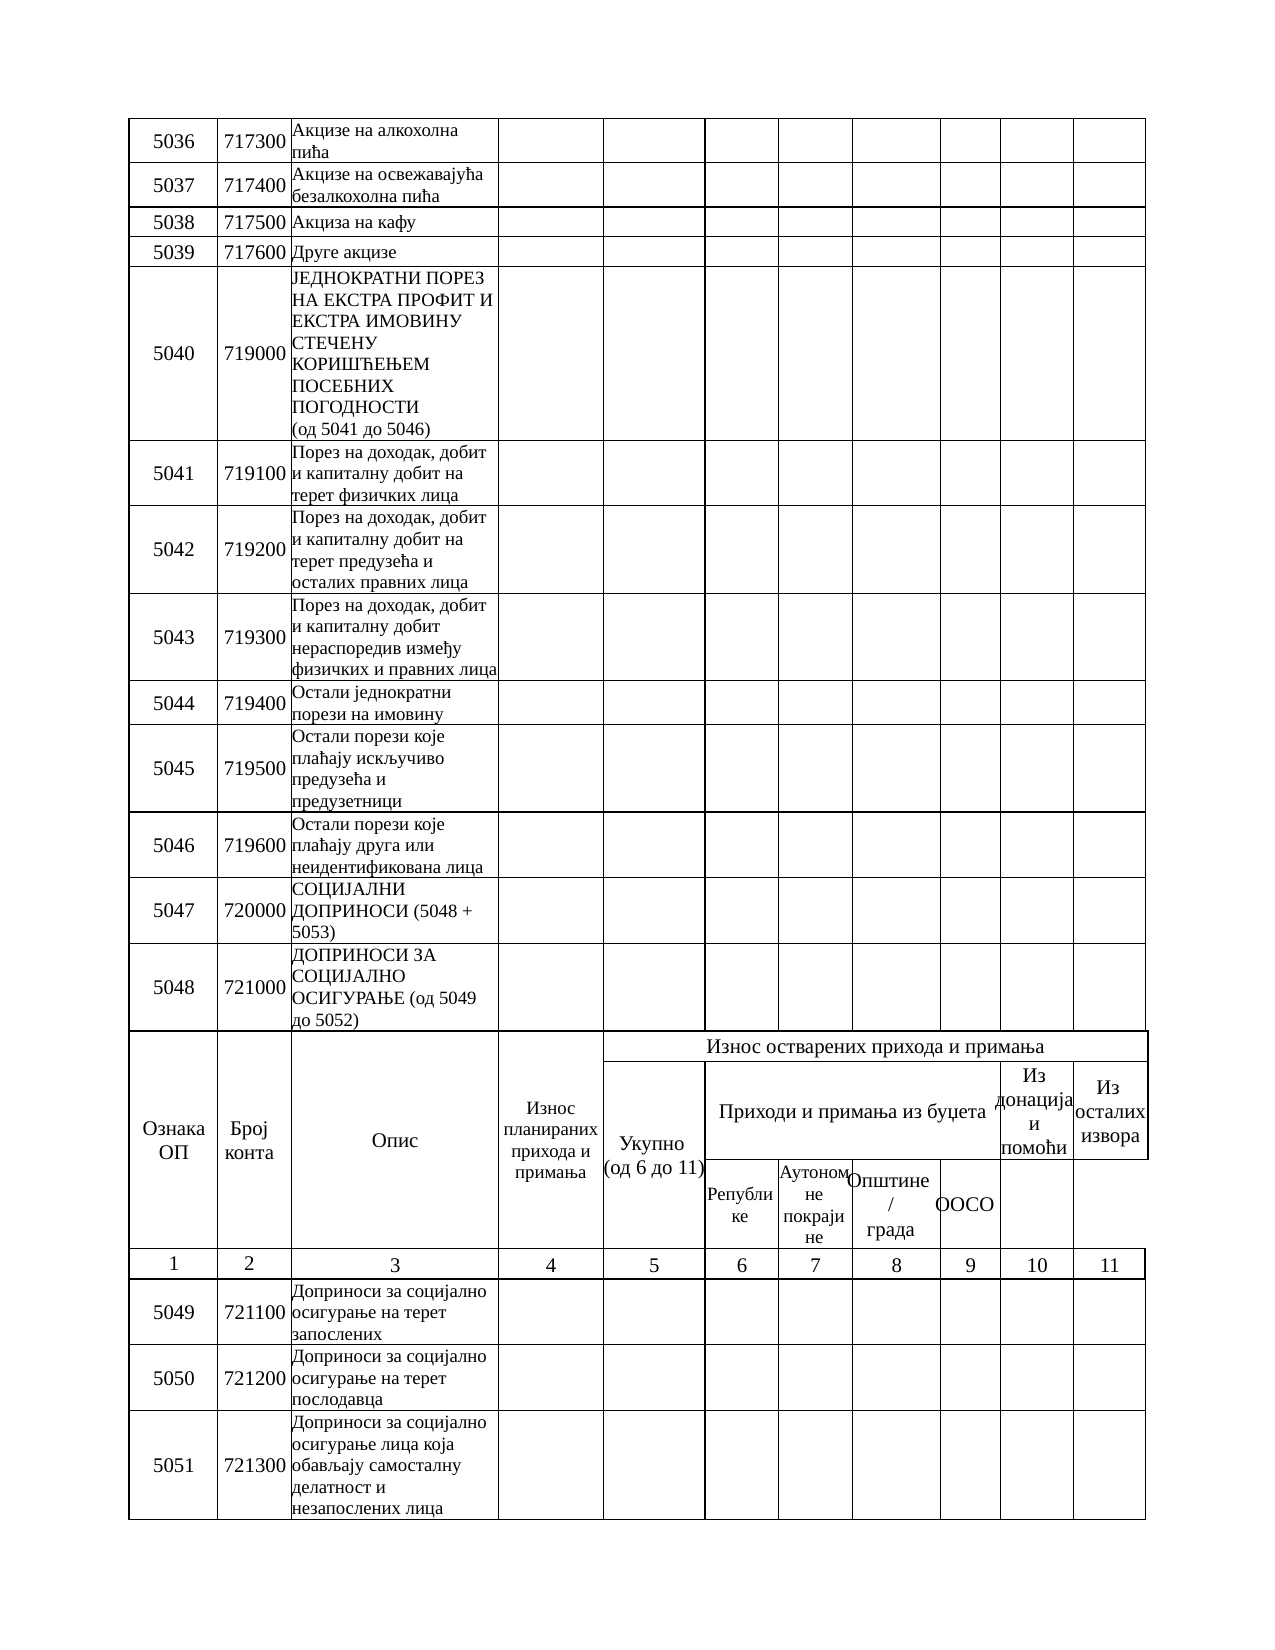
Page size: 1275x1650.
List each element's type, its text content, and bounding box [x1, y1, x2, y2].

table_cell 0 [1074, 594, 1145, 680]
table_cell Број конта [218, 1032, 291, 1248]
table_cell 0 [779, 506, 852, 593]
table_cell 0 [941, 725, 1000, 811]
table_cell 5044 [130, 681, 217, 724]
table_cell 0 [853, 267, 940, 439]
table_cell 719500 [218, 725, 291, 811]
table_cell 0 [853, 119, 940, 162]
table_cell 9 [941, 1249, 1000, 1277]
table_cell 8 [853, 1249, 940, 1277]
table_cell 3 [292, 1249, 498, 1277]
table_cell [1074, 1185, 1170, 1248]
table_cell 5042 [130, 506, 217, 593]
table_cell Акциза на кафу [292, 208, 498, 236]
table_cell [1146, 118, 1275, 162]
table_cell 0 [706, 725, 778, 811]
table_cell 0 [499, 944, 603, 1030]
table_cell Аутономне покраји не [779, 1160, 852, 1248]
table_cell 0 [779, 1280, 852, 1344]
table_cell Износ планираних прихода и примања [499, 1032, 603, 1248]
table_cell [1217, 1185, 1241, 1248]
table_cell 0 [853, 1280, 940, 1344]
table_cell 0 [1001, 237, 1073, 266]
table_cell 5043 [130, 594, 217, 680]
table_cell 0 [706, 1411, 778, 1519]
table_cell 5 [604, 1249, 704, 1277]
table_cell 0 [853, 813, 940, 877]
table_cell 0 [499, 725, 603, 811]
table_cell 0 [1074, 267, 1145, 439]
table_cell 0 [779, 681, 852, 724]
table_cell 0 [941, 681, 1000, 724]
table_cell 0 [604, 681, 704, 724]
table_cell 5041 [130, 441, 217, 505]
table_cell Приходи и примања из буџета [706, 1062, 1000, 1159]
table_cell 0 [706, 119, 778, 162]
table_cell Ознака ОП [130, 1032, 217, 1248]
table_cell 5036 [130, 119, 217, 162]
table_cell 0 [604, 1345, 704, 1410]
table_cell [1146, 440, 1275, 505]
table_cell 0 [706, 594, 778, 680]
table_cell 721100 [218, 1280, 291, 1344]
table_cell 0 [1074, 506, 1145, 593]
table_cell 0 [706, 681, 778, 724]
table_cell 0 [1074, 441, 1145, 505]
table_cell [1170, 1185, 1217, 1248]
table_cell Из донација и помоћи [1001, 1062, 1073, 1159]
table_cell 0 [1001, 208, 1073, 236]
table_cell ДОПРИНОСИ ЗА СОЦИЈАЛНО ОСИГУРАЊЕ (од 5049 до 5052) [292, 944, 498, 1030]
table_cell Акцизе на алкохолна пића [292, 119, 498, 162]
table_cell 0 [779, 208, 852, 236]
table_cell 0 [499, 681, 603, 724]
table_cell 0 [1001, 594, 1073, 680]
table_cell 0 [1001, 1345, 1073, 1410]
table_cell 5037 [130, 163, 217, 206]
table_cell 0 [779, 725, 852, 811]
table_cell 0 [499, 1345, 603, 1410]
table_cell 0 [853, 208, 940, 236]
table_cell 5046 [130, 813, 217, 877]
table_cell 0 [853, 944, 940, 1030]
table_cell 721200 [218, 1345, 291, 1410]
table_cell Укупно (од 6 до 11) [604, 1062, 704, 1248]
table_cell 5045 [130, 725, 217, 811]
table_cell 5047 [130, 878, 217, 943]
table_cell 0 [604, 267, 704, 439]
table_cell 0 [779, 944, 852, 1030]
table_cell 0 [604, 237, 704, 266]
table_cell 0 [941, 944, 1000, 1030]
table_cell 0 [706, 237, 778, 266]
table_cell 0 [1001, 267, 1073, 439]
table_cell Остали порези које плаћају искључиво предузећа и предузетници [292, 725, 498, 811]
table_cell 0 [941, 163, 1000, 206]
table_cell 6 [706, 1249, 778, 1277]
table_cell [1146, 1410, 1275, 1519]
table_cell 0 [853, 878, 940, 943]
table_cell 0 [706, 813, 778, 877]
table_cell 0 [1074, 119, 1145, 162]
table_cell 0 [853, 441, 940, 505]
table_cell 0 [853, 506, 940, 593]
table_cell 0 [941, 237, 1000, 266]
table_cell [1146, 505, 1275, 593]
table_cell [1217, 1159, 1241, 1185]
table_cell 717400 [218, 163, 291, 206]
table_cell 5040 [130, 267, 217, 439]
table_cell 0 [779, 119, 852, 162]
table_cell 0 [1074, 1411, 1145, 1519]
table_cell 0 [604, 944, 704, 1030]
table_cell 0 [853, 1345, 940, 1410]
table_cell 0 [853, 1411, 940, 1519]
table_cell 0 [941, 119, 1000, 162]
table_cell 0 [779, 594, 852, 680]
table_cell Акцизе на освежавајућа безалкохолна пића [292, 163, 498, 206]
table_cell [1241, 1159, 1275, 1185]
table_cell СОЦИЈАЛНИ ДОПРИНОСИ (5048 + 5053) [292, 878, 498, 943]
table_cell 0 [499, 208, 603, 236]
table_cell [1146, 680, 1275, 724]
table_cell 0 [1074, 208, 1145, 236]
table_cell 0 [779, 813, 852, 877]
table_cell Доприноси за социјално осигурање на терет запослених [292, 1280, 498, 1344]
table_cell 0 [499, 441, 603, 505]
table_cell 0 [499, 506, 603, 593]
table_cell 0 [779, 237, 852, 266]
table_cell 0 [499, 267, 603, 439]
table_cell 0 [1074, 813, 1145, 877]
table_cell 0 [604, 1411, 704, 1519]
table_cell 0 [941, 267, 1000, 439]
table_cell [1146, 162, 1275, 206]
table_cell 5039 [130, 237, 217, 266]
table_cell 721300 [218, 1411, 291, 1519]
table_cell Остали порези које плаћају друга или неидентификована лица [292, 813, 498, 877]
table_cell 0 [604, 163, 704, 206]
table_cell 0 [1074, 1280, 1145, 1344]
table_cell 5048 [130, 944, 217, 1030]
table_cell 0 [853, 237, 940, 266]
table_cell 11 [1074, 1249, 1144, 1277]
table_cell 0 [1001, 725, 1073, 811]
table_cell 1 [130, 1249, 217, 1277]
table_cell 0 [706, 208, 778, 236]
table_cell 0 [1001, 506, 1073, 593]
table_cell 0 [779, 267, 852, 439]
table_cell 0 [706, 441, 778, 505]
table_cell 0 [853, 681, 940, 724]
table_cell 0 [1074, 681, 1145, 724]
table_cell 0 [1001, 878, 1073, 943]
table_cell 0 [604, 594, 704, 680]
table_cell 0 [499, 237, 603, 266]
table_cell Републике [706, 1160, 778, 1248]
table_cell 0 [941, 1411, 1000, 1519]
table_cell 0 [499, 163, 603, 206]
table_cell [1146, 877, 1275, 943]
table_cell 0 [941, 506, 1000, 593]
table_cell 0 [604, 813, 704, 877]
table_cell 5038 [130, 208, 217, 236]
table_cell Порез на доходак, добит и капиталну добит на терет предузећа и осталих правних лица [292, 506, 498, 593]
table_cell [1146, 1278, 1275, 1344]
table_cell 0 [853, 594, 940, 680]
table_cell 0 [779, 878, 852, 943]
table_cell 0 [853, 725, 940, 811]
table_cell 0 [941, 1280, 1000, 1344]
table_cell Из осталих извора [1074, 1062, 1147, 1159]
table_cell 0 [941, 878, 1000, 943]
table_cell [1149, 1061, 1275, 1159]
table_cell Доприноси за социјално осигурање лица која обављају самосталну делатност и незапослених лица [292, 1411, 498, 1519]
table_cell Остали једнократни порези на имовину [292, 681, 498, 724]
table_cell ООСО [941, 1160, 1000, 1248]
table_cell 7 [779, 1249, 852, 1277]
table_cell 0 [941, 813, 1000, 877]
table_cell 5050 [130, 1345, 217, 1410]
table_cell [1146, 1248, 1275, 1277]
table_cell Износ остварених прихода и примања [604, 1032, 1147, 1061]
table_cell 0 [499, 1280, 603, 1344]
table_cell 0 [1001, 1280, 1073, 1344]
table_cell Друге акцизе [292, 237, 498, 266]
table_cell 0 [706, 1280, 778, 1344]
table_cell 0 [706, 1345, 778, 1410]
table_cell [1074, 1159, 1170, 1185]
table_cell 4 [499, 1249, 603, 1277]
table_cell Доприноси за социјално осигурање на терет послодавца [292, 1345, 498, 1410]
table_cell 2 [218, 1249, 291, 1277]
table_cell 717600 [218, 237, 291, 266]
table_cell 0 [853, 163, 940, 206]
table_cell [1146, 943, 1275, 1030]
table_cell 0 [604, 119, 704, 162]
table_cell 0 [1074, 725, 1145, 811]
table_cell 0 [779, 163, 852, 206]
table_cell [1146, 1344, 1275, 1410]
table_cell [1146, 206, 1275, 236]
table_cell 0 [499, 878, 603, 943]
table_cell 0 [1001, 119, 1073, 162]
table_cell 0 [941, 1345, 1000, 1410]
table_cell 719200 [218, 506, 291, 593]
table_cell Општине / града [853, 1160, 940, 1248]
table_cell 0 [706, 944, 778, 1030]
table_cell 719000 [218, 267, 291, 439]
table_cell 719100 [218, 441, 291, 505]
table_cell 0 [779, 1345, 852, 1410]
table_cell 719300 [218, 594, 291, 680]
table_cell 719600 [218, 813, 291, 877]
table_cell 0 [1074, 1345, 1145, 1410]
table_cell 0 [499, 1411, 603, 1519]
table_cell 0 [604, 506, 704, 593]
table_cell 0 [941, 441, 1000, 505]
table_cell 0 [499, 594, 603, 680]
table_cell 0 [941, 208, 1000, 236]
table_cell 0 [1074, 878, 1145, 943]
table_cell 717300 [218, 119, 291, 162]
table_cell [1146, 811, 1275, 877]
table_cell 0 [706, 506, 778, 593]
table_cell [1146, 236, 1275, 266]
table_cell [1170, 1159, 1217, 1185]
table_cell 5049 [130, 1280, 217, 1344]
table_cell 0 [1001, 813, 1073, 877]
table_cell 0 [604, 725, 704, 811]
table_cell [1149, 1030, 1275, 1061]
table_cell 0 [1001, 163, 1073, 206]
table_cell 0 [1074, 944, 1145, 1030]
table_cell [1001, 1160, 1073, 1248]
table_cell 0 [1001, 944, 1073, 1030]
table_cell [1146, 593, 1275, 680]
table_cell 0 [499, 119, 603, 162]
table_cell 0 [1001, 441, 1073, 505]
table_cell 0 [1001, 681, 1073, 724]
table_cell 720000 [218, 878, 291, 943]
table_cell 721000 [218, 944, 291, 1030]
table_cell [1241, 1185, 1275, 1248]
table_cell 0 [604, 208, 704, 236]
table_cell 0 [779, 441, 852, 505]
table_cell 0 [706, 878, 778, 943]
table_cell 0 [706, 163, 778, 206]
table_cell 10 [1001, 1249, 1073, 1277]
table_cell 0 [499, 813, 603, 877]
table_cell [1146, 724, 1275, 811]
table_cell 0 [779, 1411, 852, 1519]
table_cell 0 [604, 878, 704, 943]
table_cell 0 [604, 441, 704, 505]
table_cell 5051 [130, 1411, 217, 1519]
table_cell 719400 [218, 681, 291, 724]
table_cell 0 [1074, 163, 1145, 206]
table_cell 0 [941, 594, 1000, 680]
table_cell ЈЕДНОКРАТНИ ПОРЕЗ НА ЕКСТРА ПРОФИТ И ЕКСТРА ИМОВИНУ СТЕЧЕНУ КОРИШЋЕЊЕМ ПОСЕБНИХ ПОГОДНОСТИ (од 5041 до 5046) [292, 267, 498, 439]
table_cell 0 [1001, 1411, 1073, 1519]
table_cell 0 [604, 1280, 704, 1344]
table_cell [1146, 266, 1275, 439]
table_cell 717500 [218, 208, 291, 236]
table_cell Порез на доходак, добит и капиталну добит нераспоредив између физичких и правних лица [292, 594, 498, 680]
table_cell 0 [1074, 237, 1145, 266]
table_cell Опис [292, 1032, 498, 1248]
table_cell 0 [706, 267, 778, 439]
table_cell Порез на доходак, добит и капиталну добит на терет физичких лица [292, 441, 498, 505]
